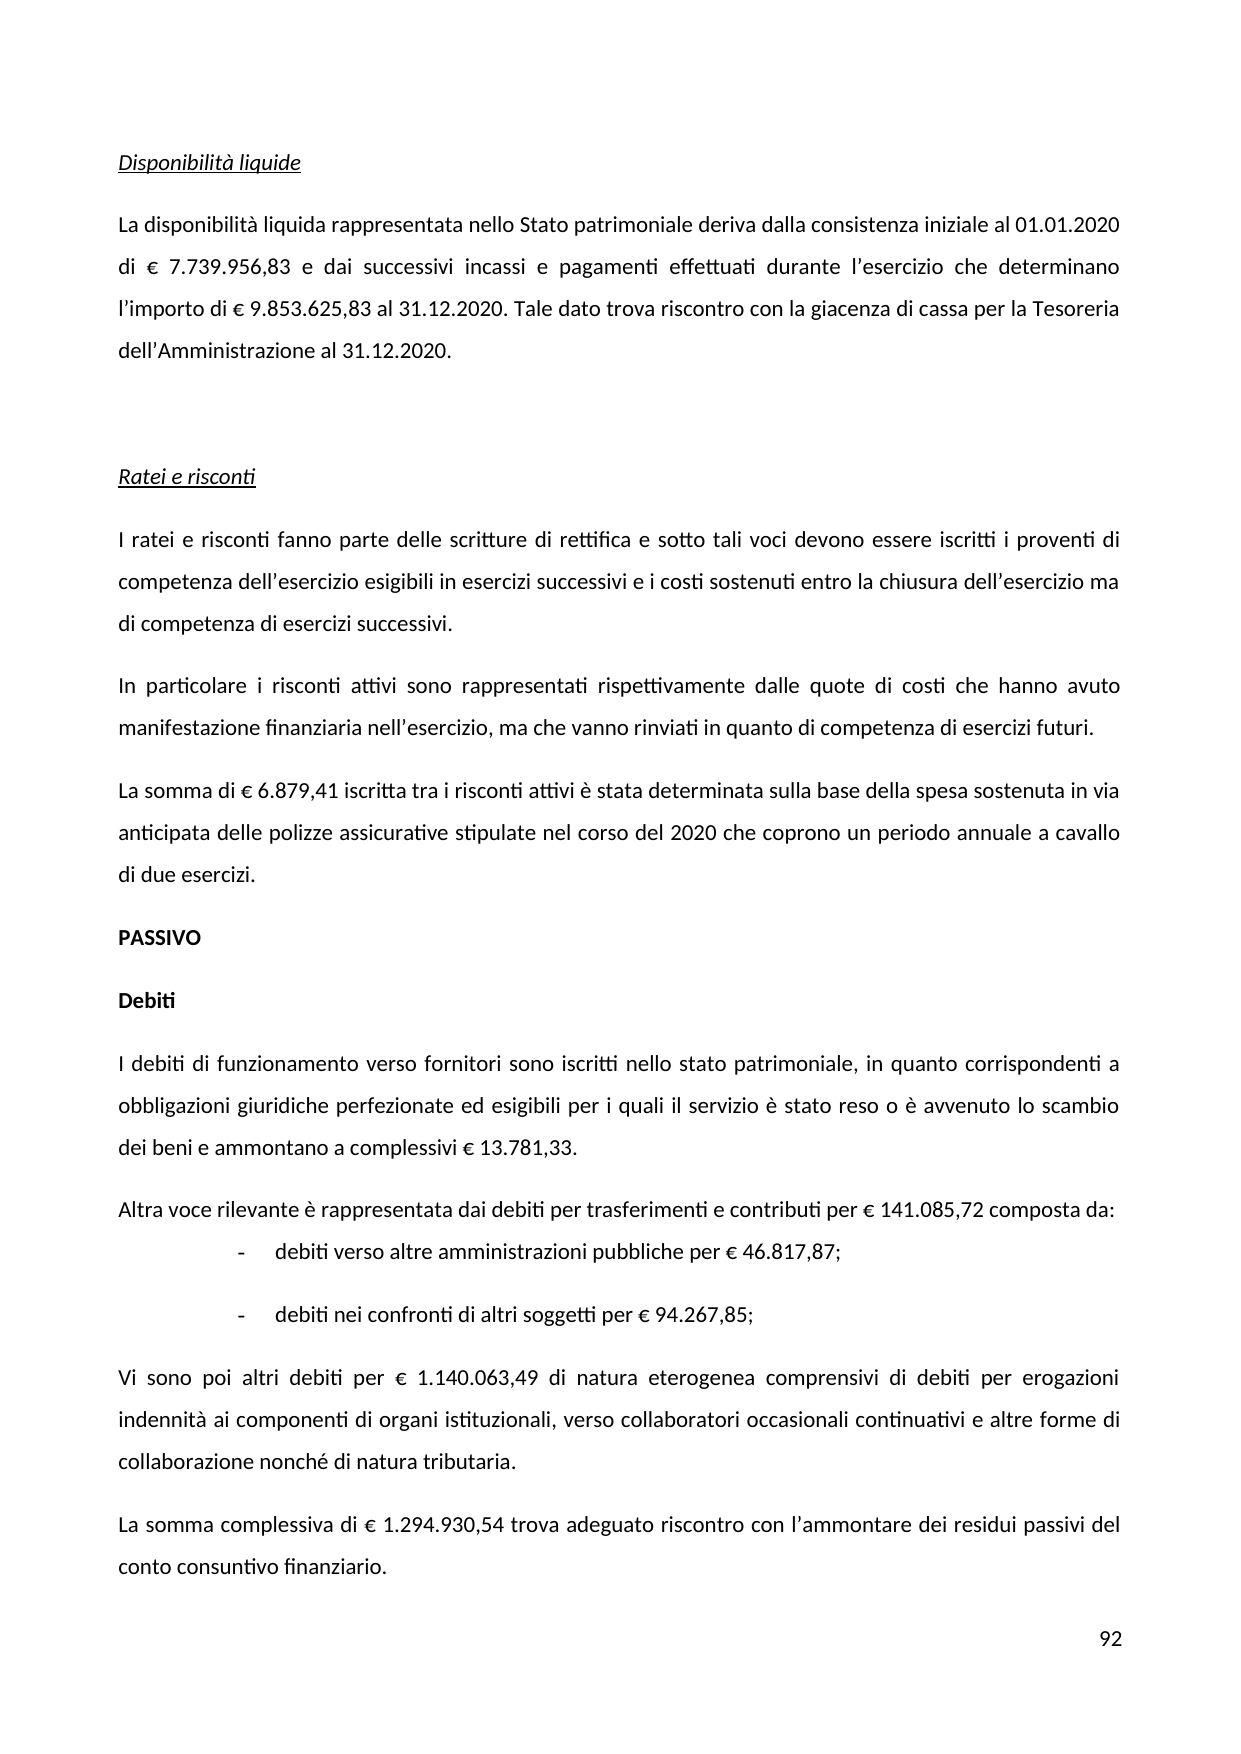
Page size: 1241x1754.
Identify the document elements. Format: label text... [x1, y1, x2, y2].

text PASSIVO [118, 923, 1122, 951]
text In particolare i risconti attivi sono rappresentati rispettivamente dalle quote di costi che hanno avuto manifestazione finanziaria nell’esercizio, ma che vanno rinviati in quanto di competenza di esercizi futuri. [118, 672, 1122, 742]
text La disponibilità liquida rappresentata nello Stato patrimoniale deriva dalla consistenza iniziale al 01.01.2020 di € 7.739.956,83 e dai successivi incassi e pagamenti effettuati durante l’esercizio che determinano l’importo di € 9.853.625,83 al 31.12.2020. Tale dato trova riscontro con la giacenza di cassa per la Tesoreria dell’Amministrazione al 31.12.2020. [118, 210, 1122, 364]
text Vi sono poi altri debiti per € 1.140.063,49 di natura eterogenea comprensivi di debiti per erogazioni indennità ai componenti di organi istituzionali, verso collaboratori occasionali continuativi e altre forme di collaborazione nonché di natura tributaria. [118, 1363, 1122, 1475]
text Debiti [118, 986, 1122, 1014]
text La somma complessiva di € 1.294.930,54 trova adeguato riscontro con l’ammontare dei residui passivi del conto consuntivo finanziario. [118, 1510, 1122, 1580]
text La somma di € 6.879,41 iscritta tra i risconti attivi è stata determinata sulla base della spesa sostenuta in via anticipata delle polizze assicurative stipulate nel corso del 2020 che coprono un periodo annuale a cavallo di due esercizi. [118, 776, 1122, 888]
list debiti nei confronti di altri soggetti per € 94.267,85; [237, 1300, 1122, 1328]
list debiti verso altre amministrazioni pubbliche per € 46.817,87; [237, 1237, 1122, 1266]
text I debiti di funzionamento verso fornitori sono iscritti nello stato patrimoniale, in quanto corrispondenti a obbligazioni giuridiche perfezionate ed esigibili per i quali il servizio è stato reso o è avvenuto lo scambio dei beni e ammontano a complessivi € 13.781,33. [118, 1049, 1122, 1161]
text I ratei e risconti fanno parte delle scritture di rettifica e sotto tali voci devono essere iscritti i proventi di competenza dell’esercizio esigibili in esercizi successivi e i costi sostenuti entro la chiusura dell’esercizio ma di competenza di esercizi successivi. [118, 525, 1122, 637]
text Disponibilità liquide [118, 148, 1122, 176]
text Ratei e risconti [118, 462, 1122, 490]
text Altra voce rilevante è rappresentata dai debiti per trasferimenti e contributi per € 141.085,72 composta da: [118, 1196, 1122, 1223]
